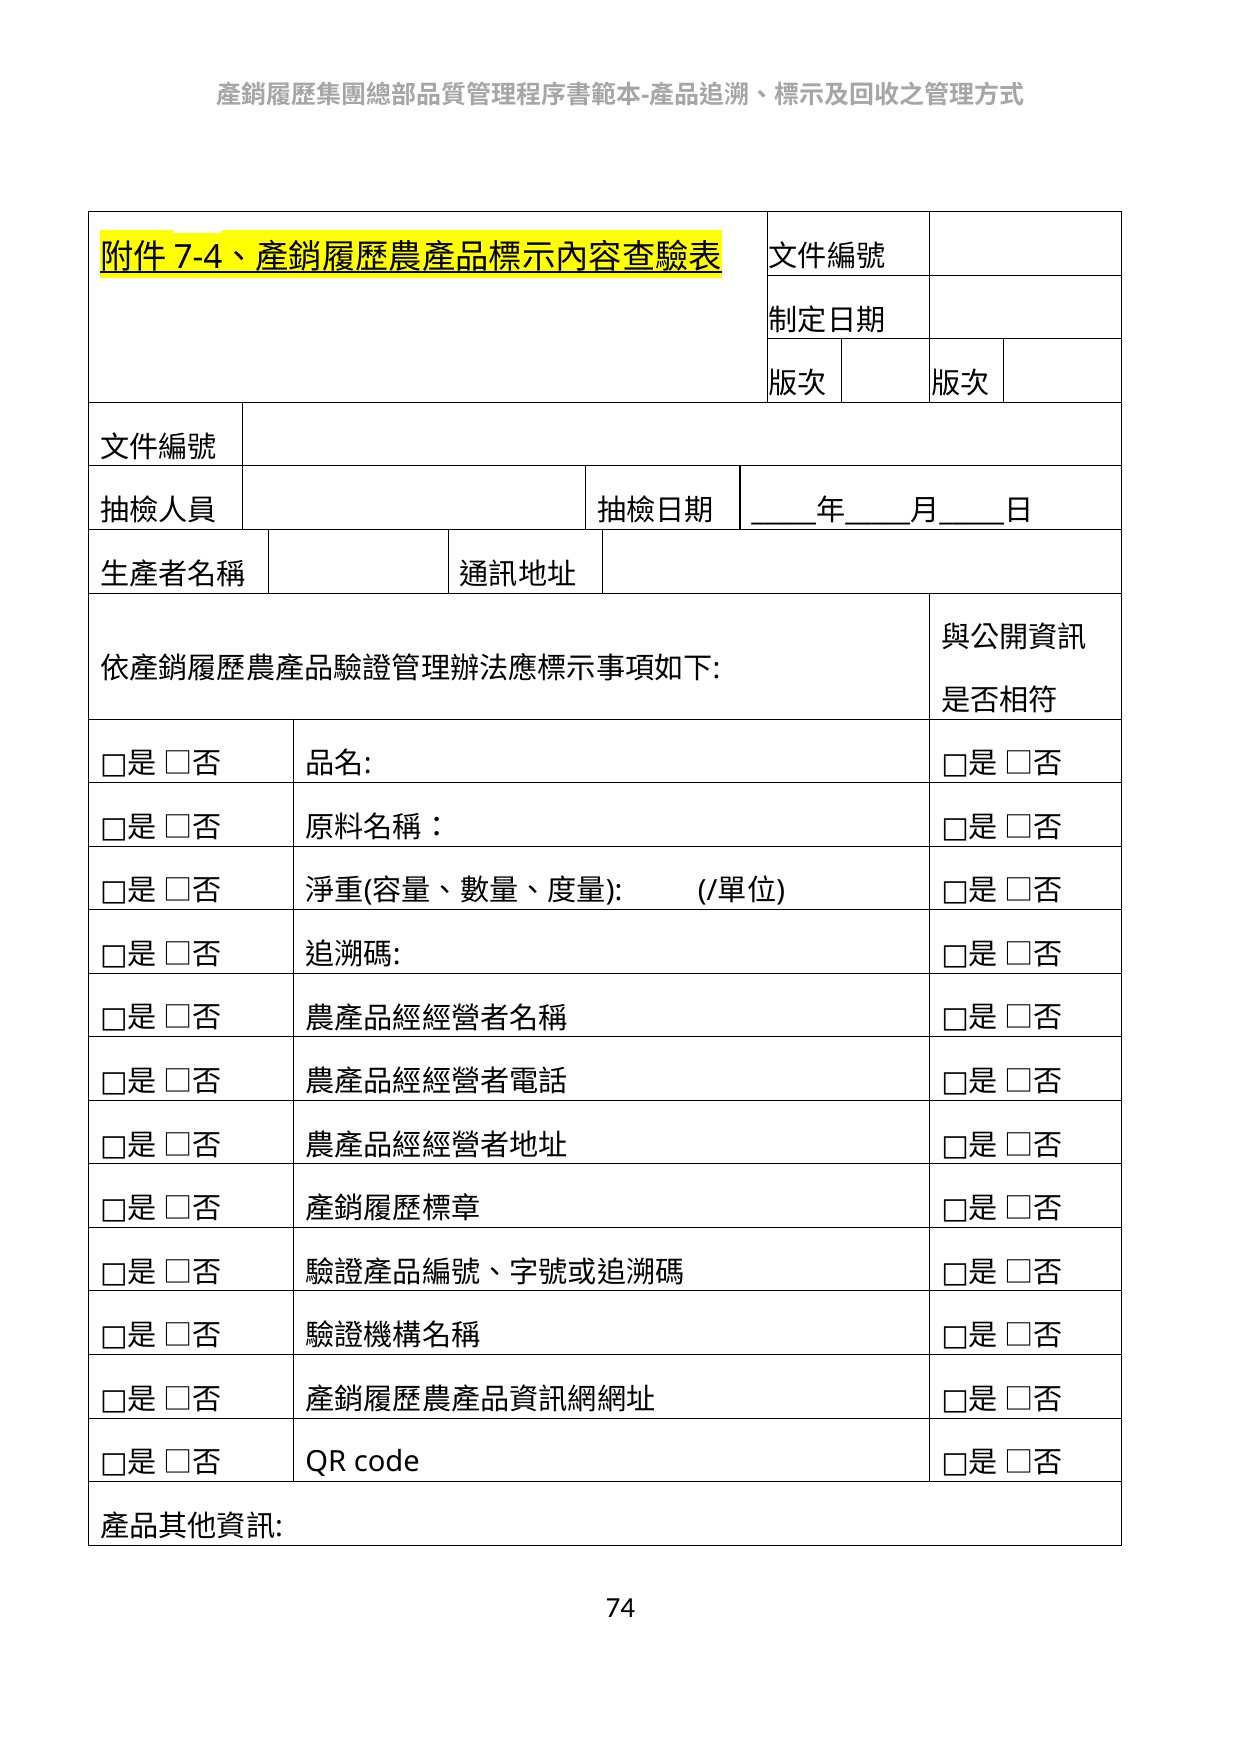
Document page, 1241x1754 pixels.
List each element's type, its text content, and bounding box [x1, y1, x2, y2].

table_cell □是 □否 [930, 847, 1121, 909]
table_cell □是 □否 [89, 1037, 293, 1100]
table_cell 產銷履歷標章 [294, 1164, 929, 1227]
table_cell 抽檢人員 [89, 466, 242, 529]
table_cell 驗證機構名稱 [294, 1291, 929, 1354]
table_cell □是 □否 [930, 1101, 1121, 1163]
table_cell □是 □否 [89, 1291, 293, 1354]
table_cell 文件編號 [89, 403, 242, 465]
table_cell □是 □否 [89, 1419, 293, 1481]
table_cell □是 □否 [89, 847, 293, 909]
table_cell □是 □否 [930, 910, 1121, 973]
table_cell □是 □否 [930, 783, 1121, 846]
table_cell 原料名稱： [294, 783, 929, 846]
table_cell 品名: [294, 720, 929, 782]
table_cell 與公開資訊是否相符 [930, 594, 1121, 718]
table_cell □是 □否 [930, 1037, 1121, 1100]
table_cell 通訊地址 [449, 530, 602, 592]
table_cell QR code [294, 1419, 929, 1481]
table_cell □是 □否 [89, 1101, 293, 1163]
table_cell [842, 339, 929, 402]
table_cell 產品其他資訊: [89, 1482, 1121, 1544]
table_cell 淨重(容量、數量、度量): (/單位) [294, 847, 929, 909]
table_header [930, 212, 1121, 275]
table_cell [930, 276, 1121, 338]
table_cell _____年_____月_____日 [741, 466, 1121, 529]
table_cell □是 □否 [930, 1164, 1121, 1227]
table_cell [603, 530, 1121, 592]
table_cell [269, 530, 448, 592]
table_cell □是 □否 [89, 1355, 293, 1417]
table_cell □是 □否 [930, 1228, 1121, 1290]
table_cell □是 □否 [930, 1291, 1121, 1354]
table_cell [1004, 339, 1121, 402]
table_cell □是 □否 [89, 783, 293, 846]
table_cell □是 □否 [89, 1228, 293, 1290]
table_cell 產銷履歷農產品資訊網網址 [294, 1355, 929, 1417]
table_cell □是 □否 [930, 1355, 1121, 1417]
table_cell 制定日期 [768, 276, 929, 338]
table_header 文件編號 [768, 212, 929, 275]
table_cell [243, 403, 1121, 465]
table_cell [243, 466, 585, 529]
table_cell 農產品經經營者電話 [294, 1037, 929, 1100]
table_cell 依產銷履歷農產品驗證管理辦法應標示事項如下: [89, 594, 929, 718]
table_cell □是 □否 [930, 974, 1121, 1036]
table_cell □是 □否 [89, 720, 293, 782]
table_cell 農產品經經營者名稱 [294, 974, 929, 1036]
table_cell 驗證產品編號、字號或追溯碼 [294, 1228, 929, 1290]
table_cell □是 □否 [930, 1419, 1121, 1481]
table_cell 生產者名稱 [89, 530, 268, 592]
table_cell □是 □否 [930, 720, 1121, 782]
table_cell 抽檢日期 [586, 466, 739, 529]
table_cell □是 □否 [89, 910, 293, 973]
table_cell □是 □否 [89, 974, 293, 1036]
table_cell 版次 [768, 339, 841, 402]
table_cell 追溯碼: [294, 910, 929, 973]
table_cell 版次 [930, 339, 1003, 402]
table_header 附件7-4、產銷履歷農產品標示內容查驗表 [89, 212, 767, 402]
table_cell □是 □否 [89, 1164, 293, 1227]
table_cell 農產品經經營者地址 [294, 1101, 929, 1163]
